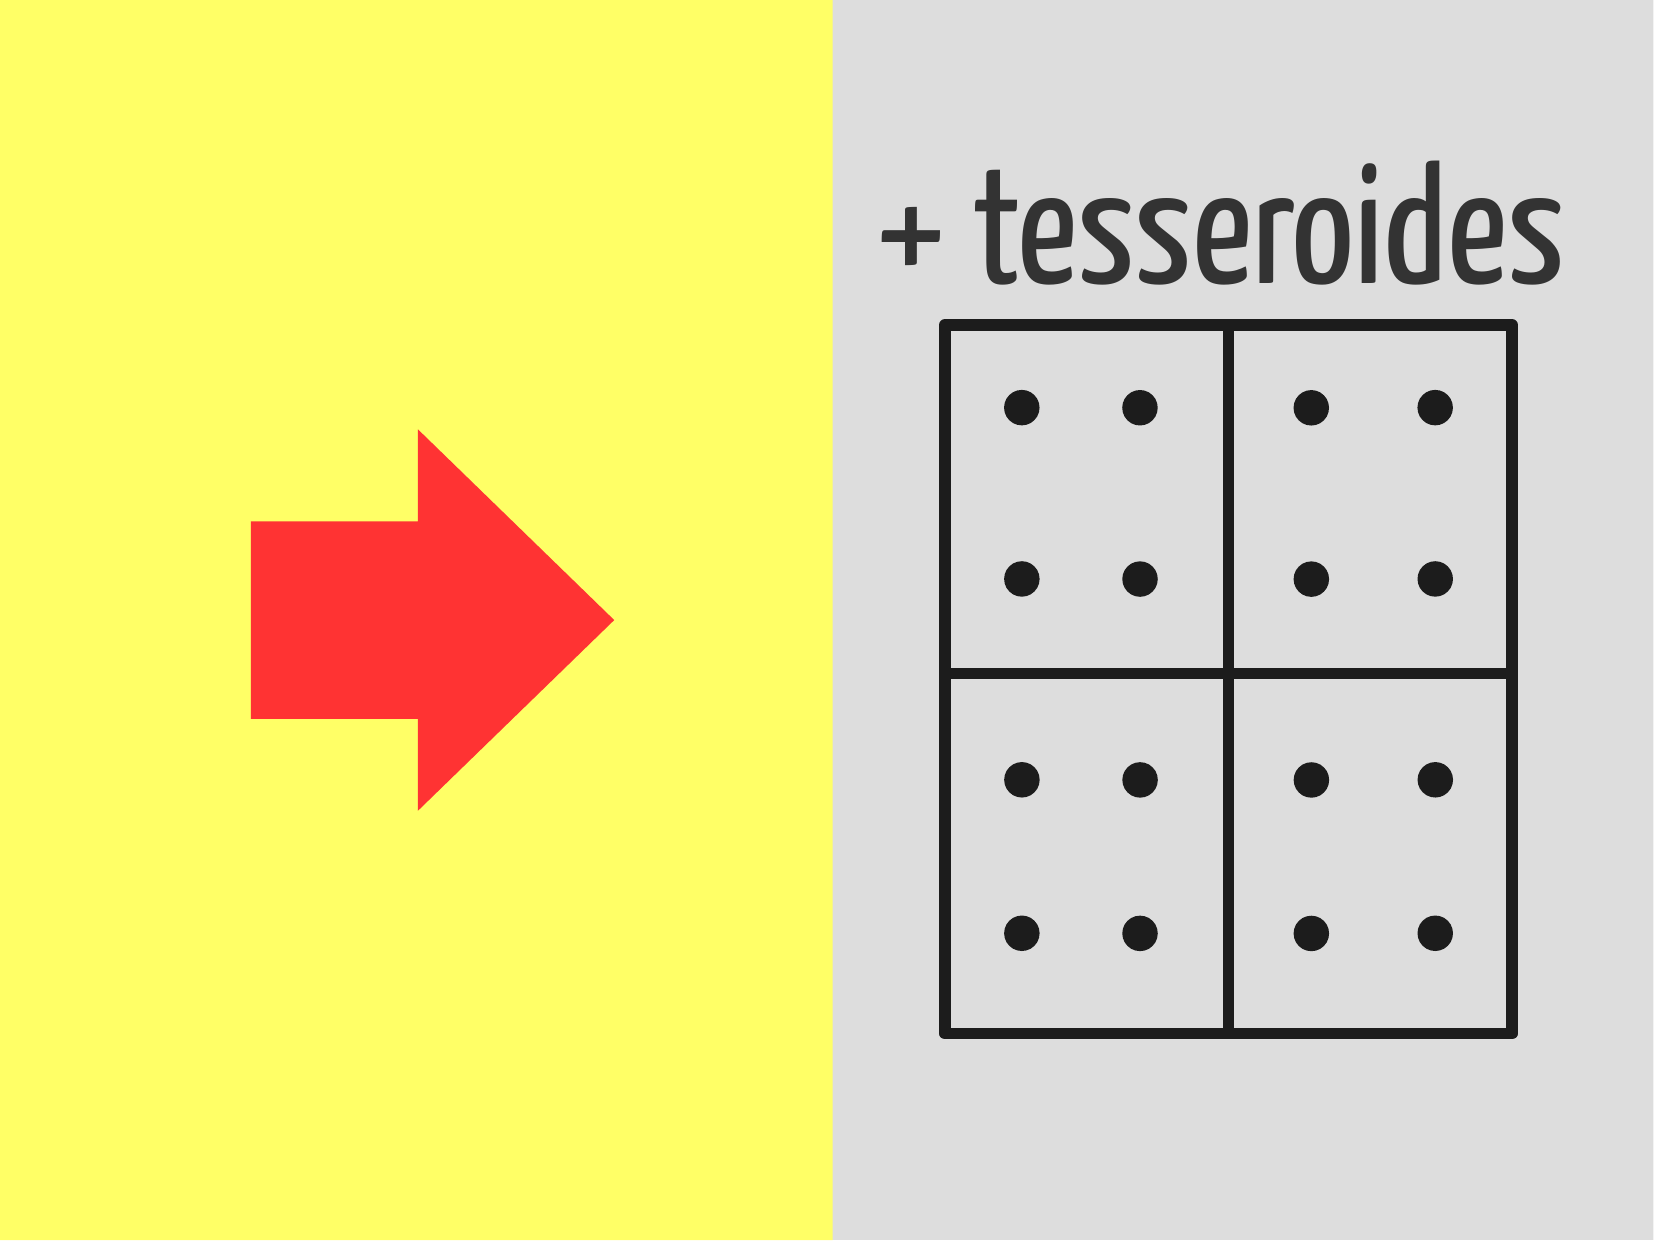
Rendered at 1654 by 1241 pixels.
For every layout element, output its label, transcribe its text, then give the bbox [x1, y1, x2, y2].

text_box [1417, 915, 1453, 952]
text_box [1122, 561, 1158, 597]
text_box [0, 0, 833, 1241]
text_box [1122, 762, 1158, 798]
text_box [1293, 561, 1330, 597]
text_box + tesseroides [862, 116, 1581, 325]
text_box [1293, 390, 1330, 426]
text_box [1417, 389, 1453, 426]
text_box [1004, 561, 1040, 597]
text_box [1293, 915, 1330, 952]
text_box [1417, 762, 1454, 798]
text_box [1417, 561, 1453, 597]
text_box [1293, 762, 1330, 798]
text_box [1122, 390, 1158, 426]
text_box [1122, 915, 1158, 952]
text_box [1004, 762, 1040, 798]
text_box [1004, 389, 1040, 426]
text_box [1004, 915, 1040, 952]
